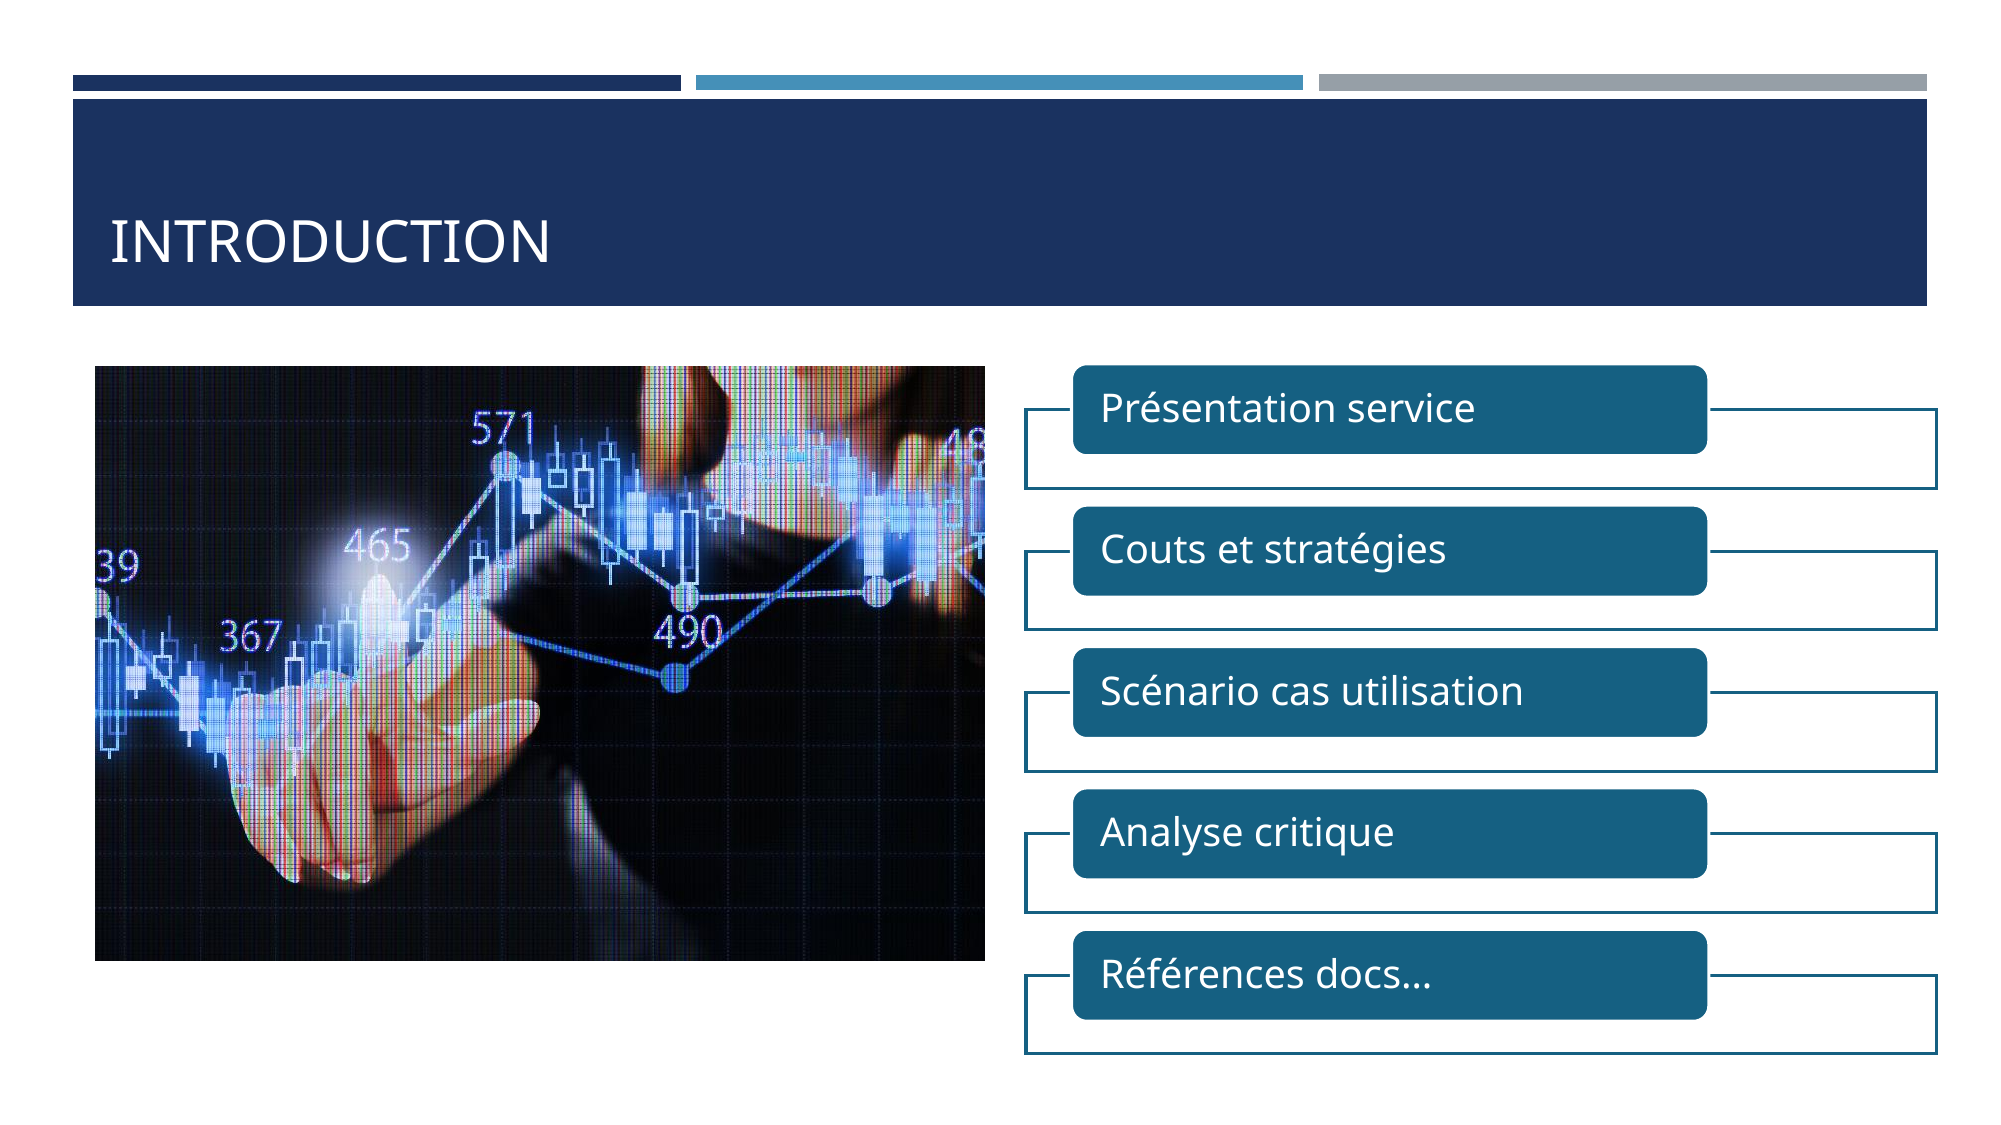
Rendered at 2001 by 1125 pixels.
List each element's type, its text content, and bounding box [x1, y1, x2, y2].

text_box Couts et stratégies [1071, 505, 1709, 598]
text_box Analyse critique [1071, 787, 1709, 880]
text_box Références docs… [1071, 929, 1709, 1022]
picture [95, 366, 985, 961]
text_box [1026, 410, 1937, 488]
text_box [1026, 975, 1937, 1054]
text_box [1026, 834, 1937, 912]
text_box [1026, 551, 1937, 630]
title Introduction [95, 119, 1905, 282]
text_box Présentation service [1071, 363, 1709, 456]
text_box Scénario cas utilisation [1071, 646, 1709, 739]
text_box [1026, 692, 1937, 771]
